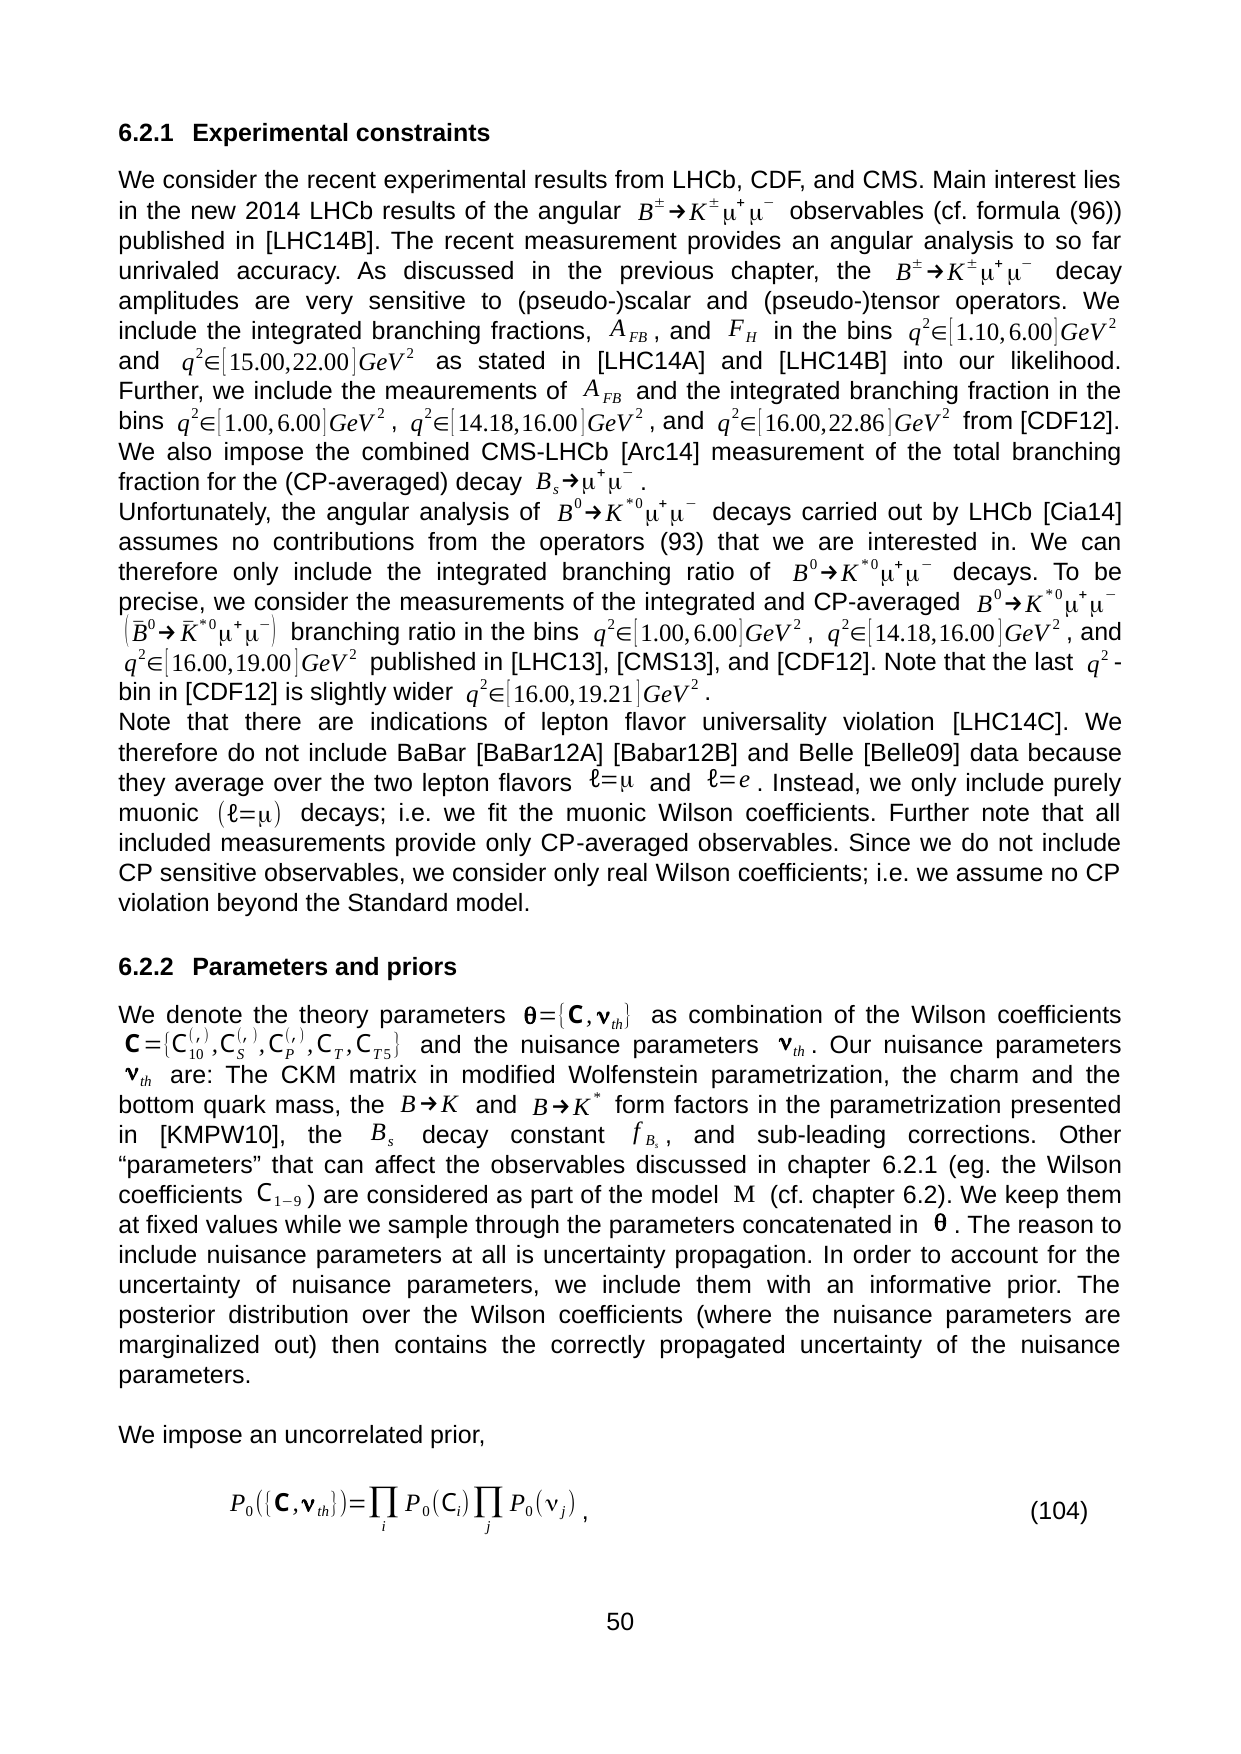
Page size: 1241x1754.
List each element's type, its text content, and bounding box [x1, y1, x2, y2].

subtitle Experimental constraints [118, 118, 1122, 147]
text Note that there are indications of lepton flavor universality violation [LHC14C]. We therefore do not include BaBar [BaBar12A] [Babar12B] and Belle [Belle09] data because they average over the two lepton flavors and . Instead, we only include purely muonic decays; i.e. we fit the muonic Wilson coefficients. Further note that all included measurements provide only CP‑averaged observables. Since we do not include CP sensitive observables, we consider only real Wilson coefficients; i.e. we assume no CP violation beyond the Standard model. [118, 707, 1122, 917]
text We impose an uncorrelated prior, [118, 1419, 1122, 1449]
text We denote the theory parameters as combination of the Wilson coefficients and the nuisance parameters . Our nuisance parameters are: The CKM matrix in modified Wolfenstein parametrization, the charm and the bottom quark mass, the and form factors in the parametrization presented in [KMPW10], the decay constant , and sub-leading corrections. Other “parameters” that can affect the observables discussed in chapter 6.2.1 (eg. the Wilson coefficients ) are considered as part of the model (cf. chapter 6.2). We keep them at fixed values while we sample through the parameters concatenated in . The reason to include nuisance parameters at all is uncertainty propagation. In order to account for the uncertainty of nuisance parameters, we include them with an informative prior. The posterior distribution over the Wilson coefficients (where the nuisance parameters are marginalized out) then contains the correctly propagated uncertainty of the nuisance parameters. [118, 999, 1122, 1389]
table_header (104) [1024, 1479, 1123, 1541]
table_header [118, 1479, 217, 1541]
table_header , [217, 1479, 1024, 1541]
text We also impose the combined CMS-LHCb [Arc14] measurement of the total branching fraction for the (CP-averaged) decay . [118, 436, 1122, 496]
text We consider the recent experimental results from LHCb, CDF, and CMS. Main interest lies in the new 2014 LHCb results of the angular observables (cf. formula (96)) published in [LHC14B]. The recent measurement provides an angular analysis to so far unrivaled accuracy. As discussed in the previous chapter, the decay amplitudes are very sensitive to (pseudo-)scalar and (pseudo-)tensor operators. We include the integrated branching fractions, , and in the bins and as stated in [LHC14A] and [LHC14B] into our likelihood. Further, we include the meaurements of and the integrated branching fraction in the bins , , and from [CDF12]. [118, 165, 1122, 436]
text Unfortunately, the angular analysis of decays carried out by LHCb [Cia14] assumes no contributions from the operators (93) that we are interested in. We can therefore only include the integrated branching ratio of decays. To be precise, we consider the measurements of the integrated and CP-averaged branching ratio in the bins , , and published in [LHC13], [CMS13], and [CDF12]. Note that the last -bin in [CDF12] is slightly wider . [118, 496, 1122, 707]
subtitle Parameters and priors [118, 952, 1122, 981]
